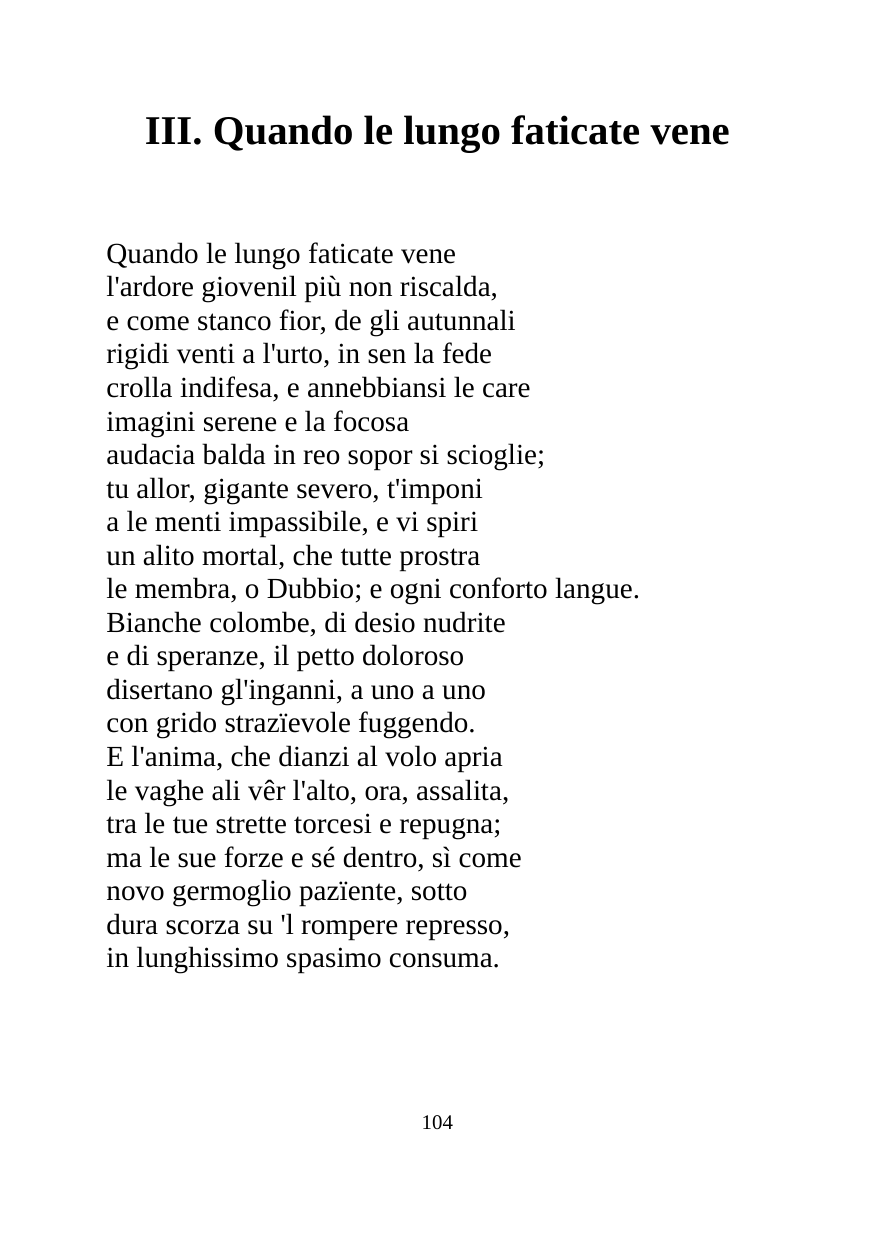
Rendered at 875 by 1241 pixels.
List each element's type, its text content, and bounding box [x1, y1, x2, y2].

subtitle III. Quando le lungo faticate vene [106, 106, 768, 153]
text le vaghe ali vêr l'alto, ora, assalita, [106, 773, 768, 806]
text dura scorza su 'l rompere represso, [106, 907, 768, 940]
text e come stanco fior, de gli autunnali [106, 303, 768, 337]
text l'ardore giovenil più non riscalda, [106, 269, 768, 303]
text tra le tue strette torcesi e repugna; [106, 806, 768, 840]
text rigidi venti a l'urto, in sen la fede [106, 337, 768, 370]
text le membra, o Dubbio; e ogni conforto langue. [106, 571, 768, 605]
text E l'anima, che dianzi al volo apria [106, 739, 768, 773]
text ma le sue forze e sé dentro, sì come [106, 840, 768, 873]
text e di speranze, il petto doloroso [106, 638, 768, 672]
text Quando le lungo faticate vene [106, 236, 768, 269]
text disertano gl'inganni, a uno a uno [106, 672, 768, 706]
text Bianche colombe, di desio nudrite [106, 605, 768, 638]
text a le menti impassibile, e vi spiri [106, 504, 768, 538]
text imagini serene e la focosa [106, 404, 768, 437]
text con grido strazïevole fuggendo. [106, 706, 768, 739]
text crolla indifesa, e annebbiansi le care [106, 370, 768, 404]
text novo germoglio pazïente, sotto [106, 873, 768, 907]
text audacia balda in reo sopor si scioglie; [106, 437, 768, 471]
text in lunghissimo spasimo consuma. [106, 940, 768, 974]
text un alito mortal, che tutte prostra [106, 538, 768, 571]
text tu allor, gigante severo, t'imponi [106, 471, 768, 504]
